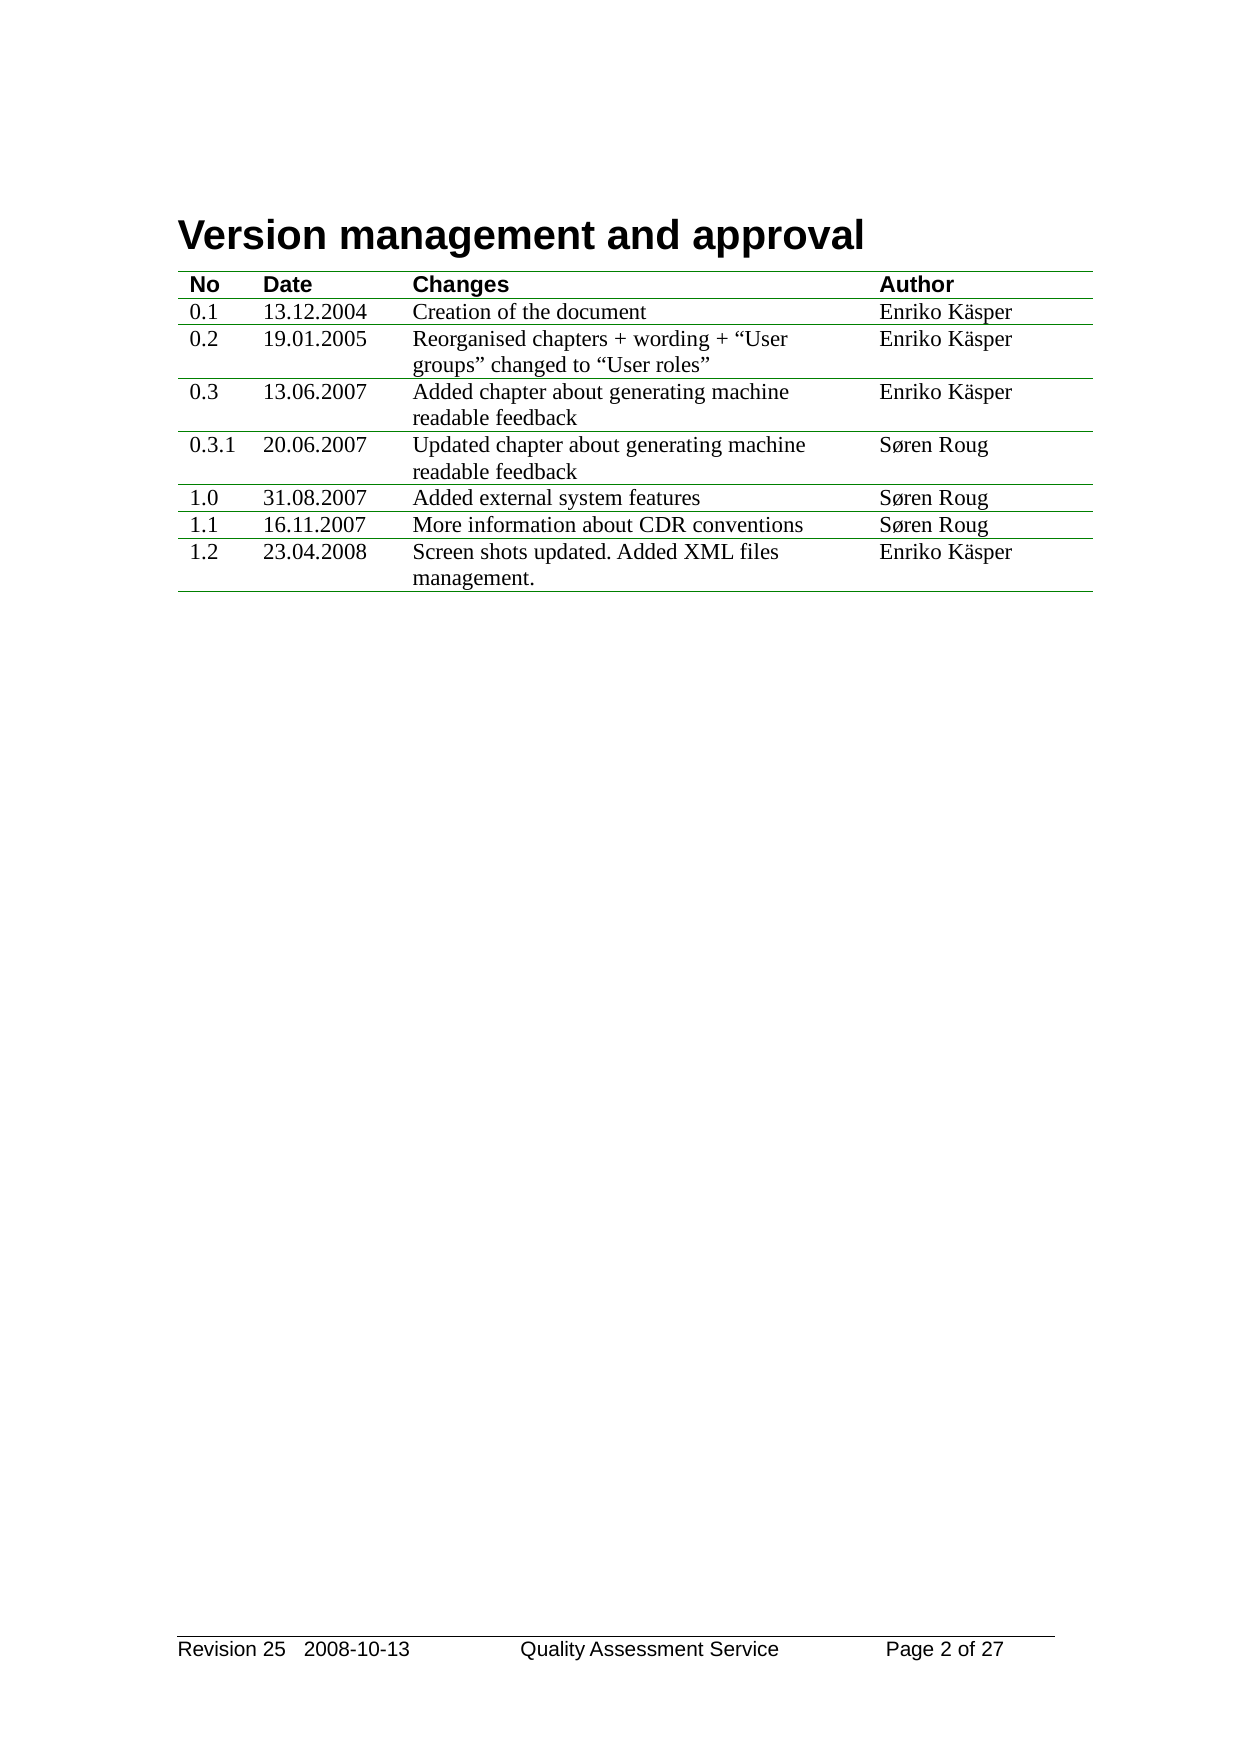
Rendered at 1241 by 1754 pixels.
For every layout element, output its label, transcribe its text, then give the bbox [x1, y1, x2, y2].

table_cell 0.1 [178, 299, 252, 324]
table_cell Enriko Käsper [868, 539, 1093, 591]
table_cell 1.1 [178, 512, 252, 537]
table_cell 13.12.2004 [252, 299, 401, 324]
table_header Date [252, 272, 401, 298]
table_cell 0.2 [178, 325, 252, 378]
table_cell 13.06.2007 [252, 379, 401, 431]
table_cell Enriko Käsper [868, 325, 1093, 378]
table_cell 31.08.2007 [252, 485, 401, 511]
table_cell 1.2 [178, 539, 252, 591]
table_cell Søren Roug [868, 485, 1093, 511]
subtitle Version management and approval [177, 210, 1092, 258]
table_cell 0.3.1 [178, 432, 252, 484]
table_cell 23.04.2008 [252, 539, 401, 591]
table_cell Reorganised chapters + wording + “User groups” changed to “User roles” [401, 325, 868, 378]
table_cell 16.11.2007 [252, 512, 401, 537]
table_cell 0.3 [178, 379, 252, 431]
table_cell Creation of the document [401, 299, 868, 324]
table_cell Added external system features [401, 485, 868, 511]
table_cell 19.01.2005 [252, 325, 401, 378]
table_cell Søren Roug [868, 512, 1093, 537]
table_cell Screen shots updated. Added XML files management. [401, 539, 868, 591]
table_cell Updated chapter about generating machine readable feedback [401, 432, 868, 484]
table_cell Søren Roug [868, 432, 1093, 484]
table_cell Enriko Käsper [868, 299, 1093, 324]
table_cell More information about CDR conventions [401, 512, 868, 537]
table_header Changes [401, 272, 868, 298]
table_header Author [868, 272, 1093, 298]
table_cell 1.0 [178, 485, 252, 511]
table_cell 20.06.2007 [252, 432, 401, 484]
table_cell Added chapter about generating machine readable feedback [401, 379, 868, 431]
table_cell Enriko Käsper [868, 379, 1093, 431]
table_header No [178, 272, 252, 298]
